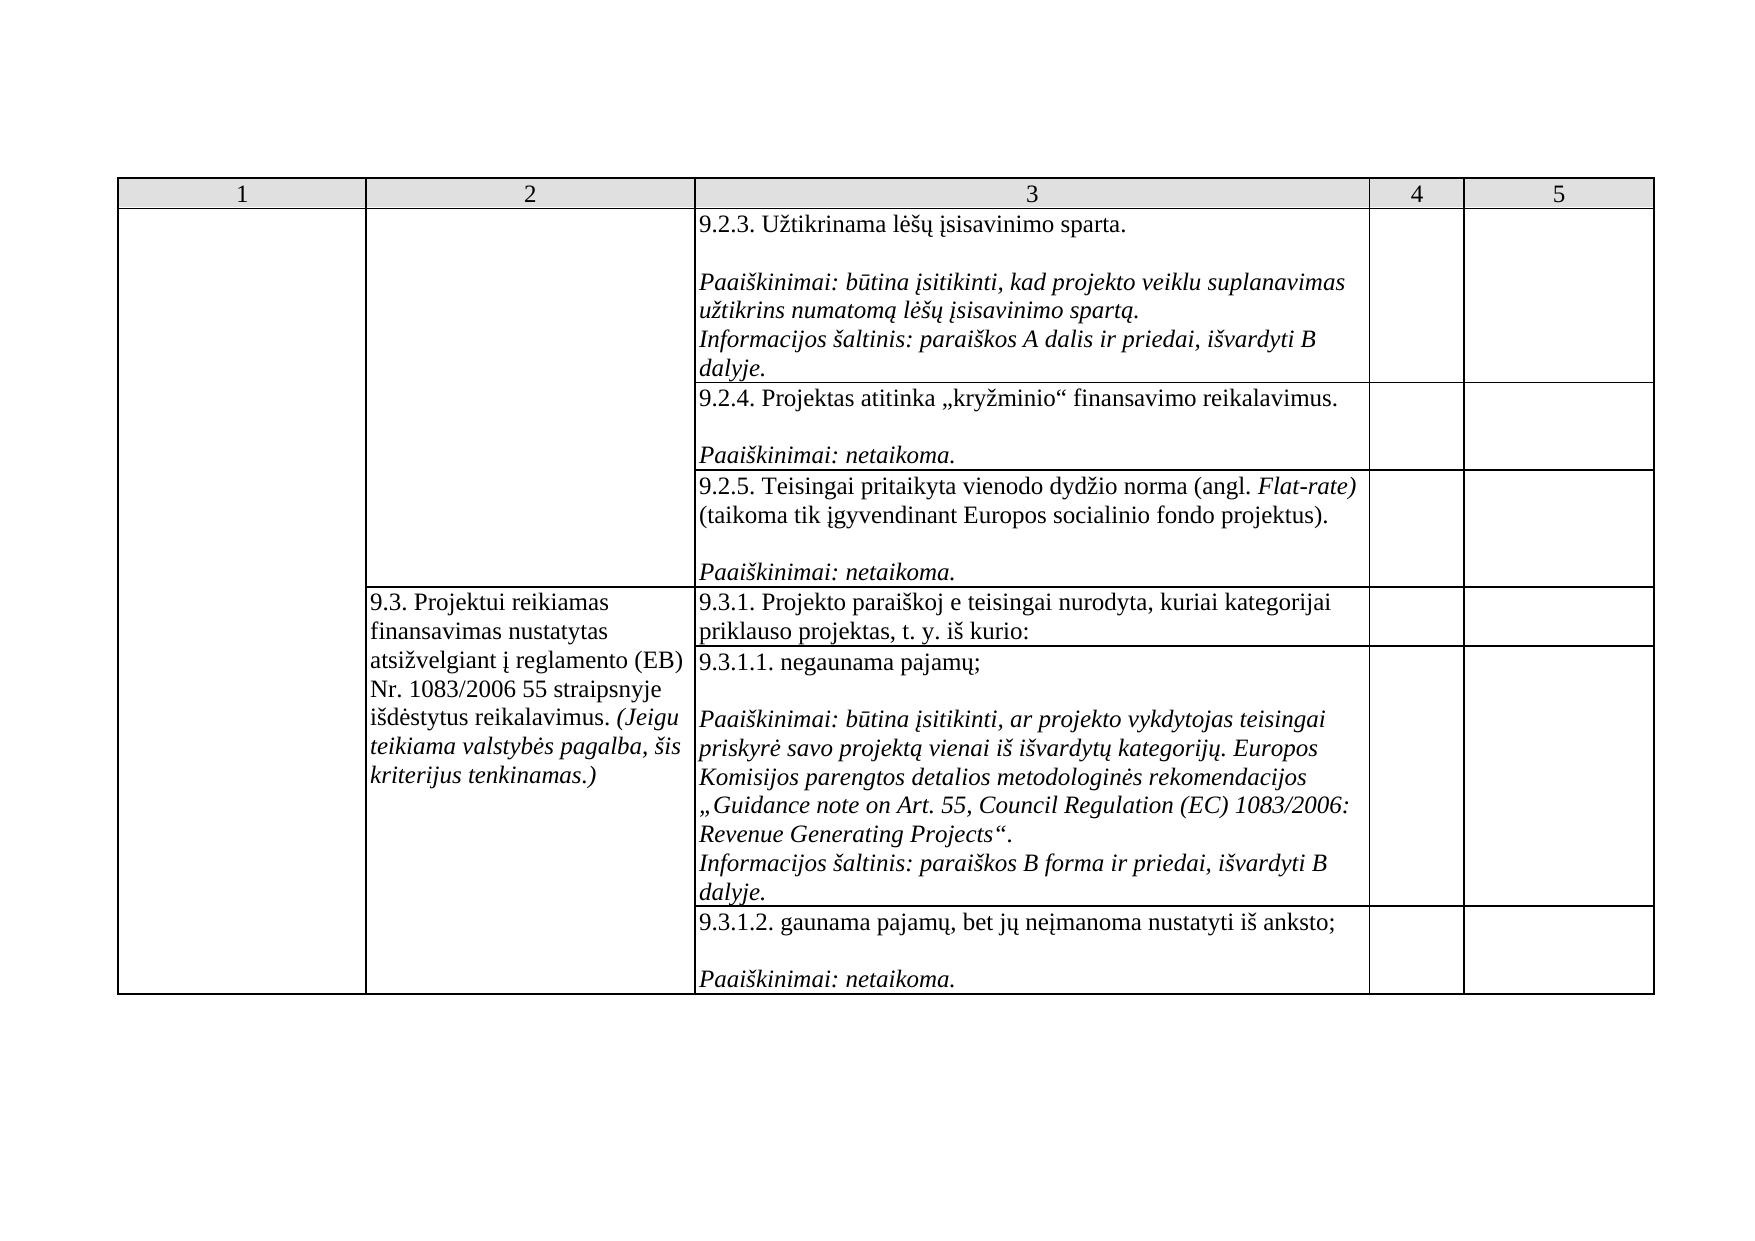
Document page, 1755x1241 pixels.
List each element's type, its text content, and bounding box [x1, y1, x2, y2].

table_cell [1465, 588, 1653, 645]
table_cell [119, 209, 365, 993]
table_cell [1465, 383, 1653, 469]
table_cell [1370, 647, 1463, 905]
table_cell 9.3. Projektui reikiamas finansavimas nustatytas atsižvelgiant į reglamento (EB) Nr. 1083/2006 55 straipsnyje išdėstytus reikalavimus. (Jeigu teikiama valstybės pagalba, šis kriterijus tenkinamas.) [367, 588, 694, 993]
table_cell [1465, 647, 1653, 905]
table_cell [1370, 209, 1463, 382]
table_cell 9.3.1. Projekto paraiškoj e teisingai nurodyta, kuriai kategorijai priklauso projektas, t. y. iš kurio: [696, 588, 1369, 645]
table_header 3 [696, 179, 1369, 207]
table_cell [1370, 471, 1463, 586]
table_cell [1465, 907, 1653, 993]
table_cell 9.3.1.2. gaunama pajamų, bet jų neįmanoma nustatyti iš anksto; Paaiškinimai: netaikoma. [696, 907, 1369, 993]
table_cell 9.2.3. Užtikrinama lėšų įsisavinimo sparta. Paaiškinimai: būtina įsitikinti, kad projekto veiklu suplanavimas užtikrins numatomą lėšų įsisavinimo spartą. Informacijos šaltinis: paraiškos A dalis ir priedai, išvardyti B dalyje. [696, 209, 1369, 382]
table_cell 9.2.5. Teisingai pritaikyta vienodo dydžio norma (angl. Flat-rate) (taikoma tik įgyvendinant Europos socialinio fondo projektus). Paaiškinimai: netaikoma. [696, 471, 1369, 586]
table_header 1 [119, 179, 365, 207]
table_header 4 [1370, 179, 1463, 207]
table_cell [1465, 471, 1653, 586]
table_header 2 [367, 179, 694, 207]
table_cell 9.3.1.1. negaunama pajamų; Paaiškinimai: būtina įsitikinti, ar projekto vykdytojas teisingai priskyrė savo projektą vienai iš išvardytų kategorijų. Europos Komisijos parengtos detalios metodologinės rekomendacijos „Guidance note on Art. 55, Council Regulation (EC) 1083/2006: Revenue Generating Projects“. Informacijos šaltinis: paraiškos B forma ir priedai, išvardyti B dalyje. [696, 647, 1369, 905]
table_header 5 [1465, 179, 1653, 207]
table_cell [1370, 907, 1463, 993]
table_cell [1370, 383, 1463, 469]
table_cell 9.2.4. Projektas atitinka „kryžminio“ finansavimo reikalavimus. Paaiškinimai: netaikoma. [696, 383, 1369, 469]
table_cell [1465, 209, 1653, 382]
table_cell [367, 209, 694, 586]
table_cell [1370, 588, 1463, 645]
